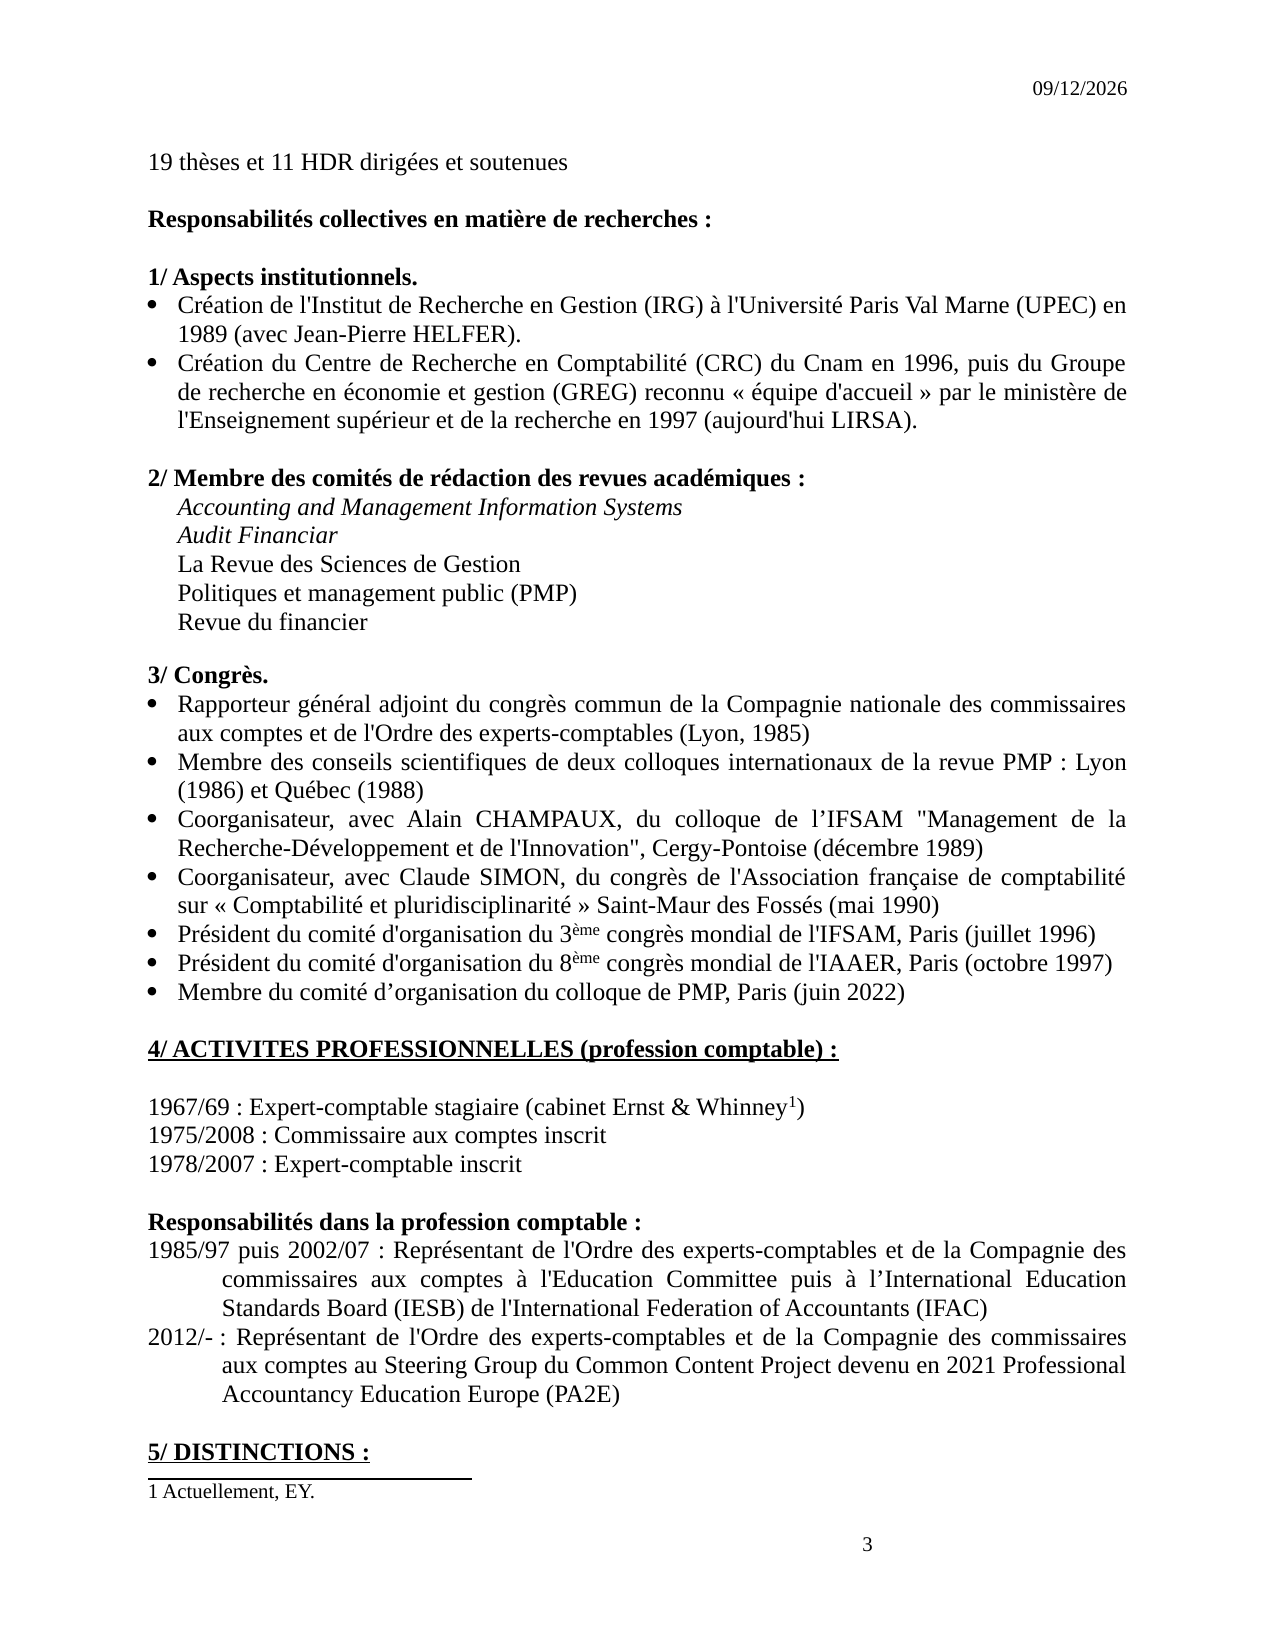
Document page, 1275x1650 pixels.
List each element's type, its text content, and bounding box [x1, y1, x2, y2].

list Membre des conseils scientifiques de deux colloques internationaux de la revue PMP : Lyon (1986) et Québec (1988) [148, 747, 1127, 804]
list Membre du comité d’organisation du colloque de PMP, Paris (juin 2022) [148, 977, 1127, 1006]
text Audit Financiar [177, 521, 1127, 549]
text 4/ ACTIVITES PROFESSIONNELLES (profession comptable) : [148, 1034, 1127, 1063]
text 1978/2007 : Expert-comptable inscrit [148, 1149, 1127, 1178]
text 2012/- : Représentant de l'Ordre des experts-comptables et de la Compagnie des commissaires aux comptes au Steering Group du Common Content Project devenu en 2021 Professional Accountancy Education Europe (PA2E) [148, 1322, 1127, 1408]
list Président du comité d'organisation du 3ème congrès mondial de l'IFSAM, Paris (juillet 1996) [148, 919, 1127, 948]
text Revue du financier [177, 607, 1127, 636]
text 1967/69 : Expert-comptable stagiaire (cabinet Ernst & Whinney) [148, 1092, 1127, 1121]
text 1985/97 puis 2002/07 : Représentant de l'Ordre des experts-comptables et de la Compagnie des commissaires aux comptes à l'Education Committee puis à l’International Education Standards Board (IESB) de l'International Federation of Accountants (IFAC) [148, 1236, 1127, 1322]
list Président du comité d'organisation du 8ème congrès mondial de l'IAAER, Paris (octobre 1997) [148, 948, 1127, 977]
text Accounting and Management Information Systems [177, 492, 1127, 521]
text Responsabilités dans la profession comptable : [148, 1207, 1127, 1236]
text 5/ Distinctions : [148, 1437, 1127, 1466]
text 19 thèses et 11 HDR dirigées et soutenues [148, 147, 1127, 176]
text Actuellement, EY. [148, 1479, 1127, 1503]
list Coorganisateur, avec Claude SIMON, du congrès de l'Association française de comptabilité sur « Comptabilité et pluridisciplinarité » Saint-Maur des Fossés (mai 1990) [148, 862, 1127, 919]
list Coorganisateur, avec Alain CHAMPAUX, du colloque de l’IFSAM "Management de la Recherche-Développement et de l'Innovation", Cergy-Pontoise (décembre 1989) [148, 804, 1127, 862]
list Rapporteur général adjoint du congrès commun de la Compagnie nationale des commissaires aux comptes et de l'Ordre des experts-comptables (Lyon, 1985) [148, 689, 1127, 747]
text 1/ Aspects institutionnels. [148, 262, 1127, 291]
text 2/ Membre des comités de rédaction des revues académiques : [148, 463, 1127, 492]
text Politiques et management public (PMP) [177, 578, 1127, 607]
text La Revue des Sciences de Gestion [177, 549, 1127, 578]
text Responsabilités collectives en matière de recherches : [148, 204, 1127, 233]
text 3/ Congrès. [148, 661, 1127, 689]
list Création du Centre de Recherche en Comptabilité (CRC) du Cnam en 1996, puis du Groupe de recherche en économie et gestion (GREG) reconnu « équipe d'accueil » par le ministère de l'Enseignement supérieur et de la recherche en 1997 (aujourd'hui LIRSA). [148, 348, 1127, 434]
list Création de l'Institut de Recherche en Gestion (IRG) à l'Université Paris Val Marne (UPEC) en 1989 (avec Jean-Pierre HELFER). [148, 291, 1127, 348]
text 1975/2008 : Commissaire aux comptes inscrit [148, 1121, 1127, 1149]
